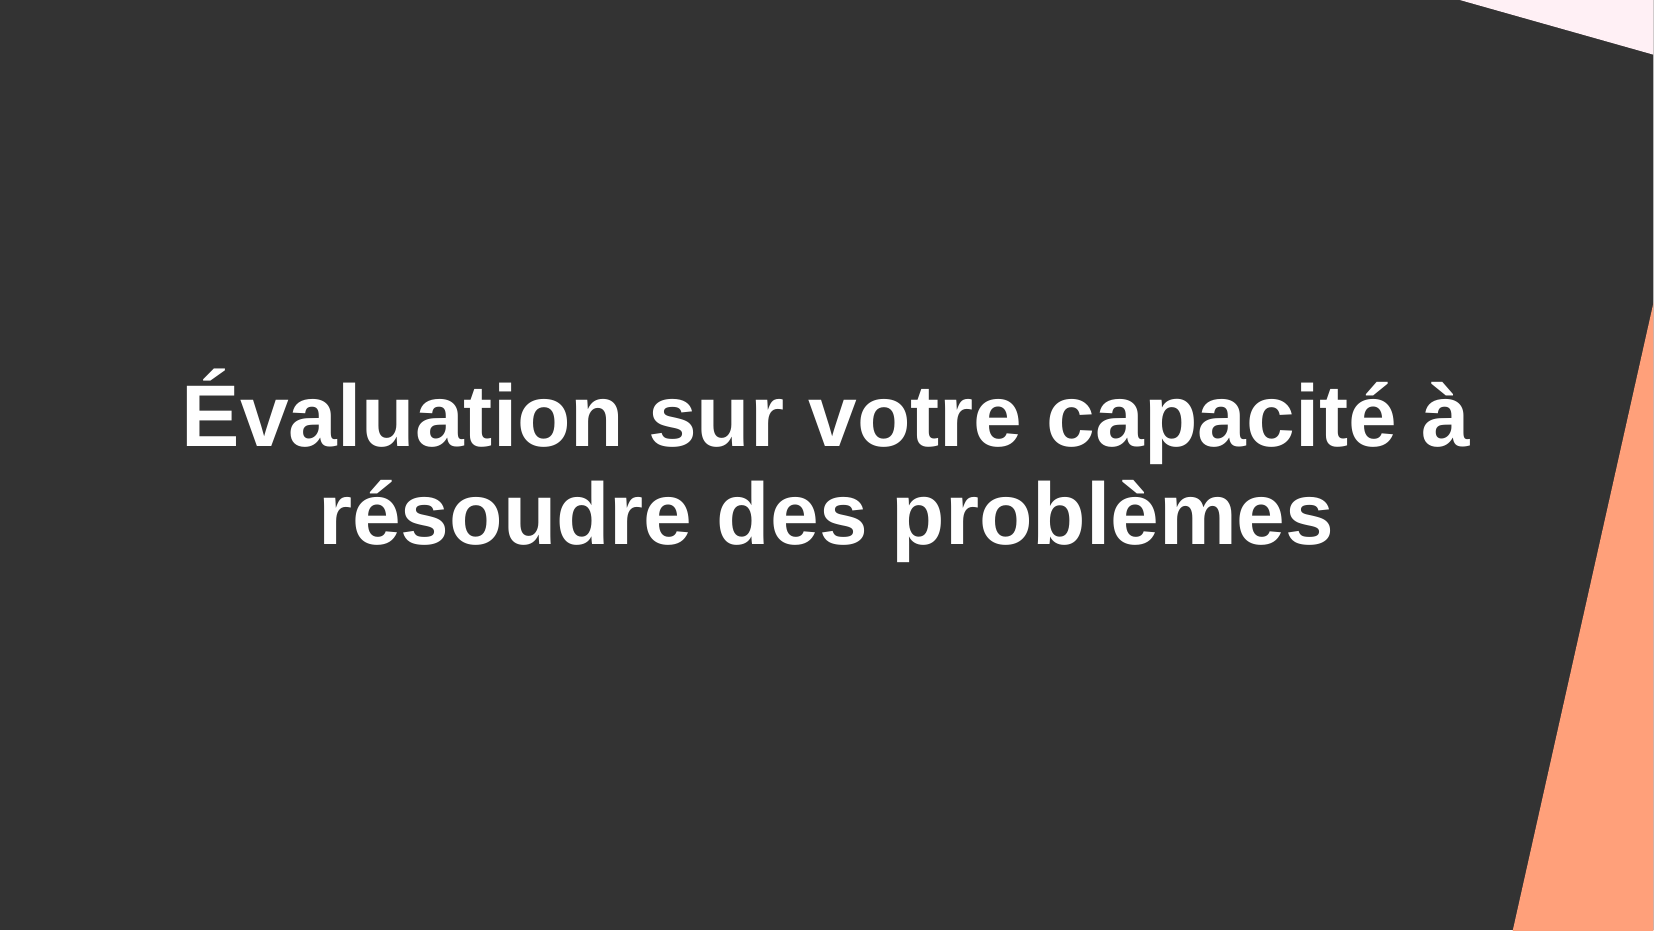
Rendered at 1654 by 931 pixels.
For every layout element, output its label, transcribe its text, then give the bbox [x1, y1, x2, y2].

text_box [1512, 300, 1654, 931]
text_box [1459, 0, 1654, 55]
title Évaluation sur votre capacité à résoudre des problèmes [31, 367, 1622, 563]
